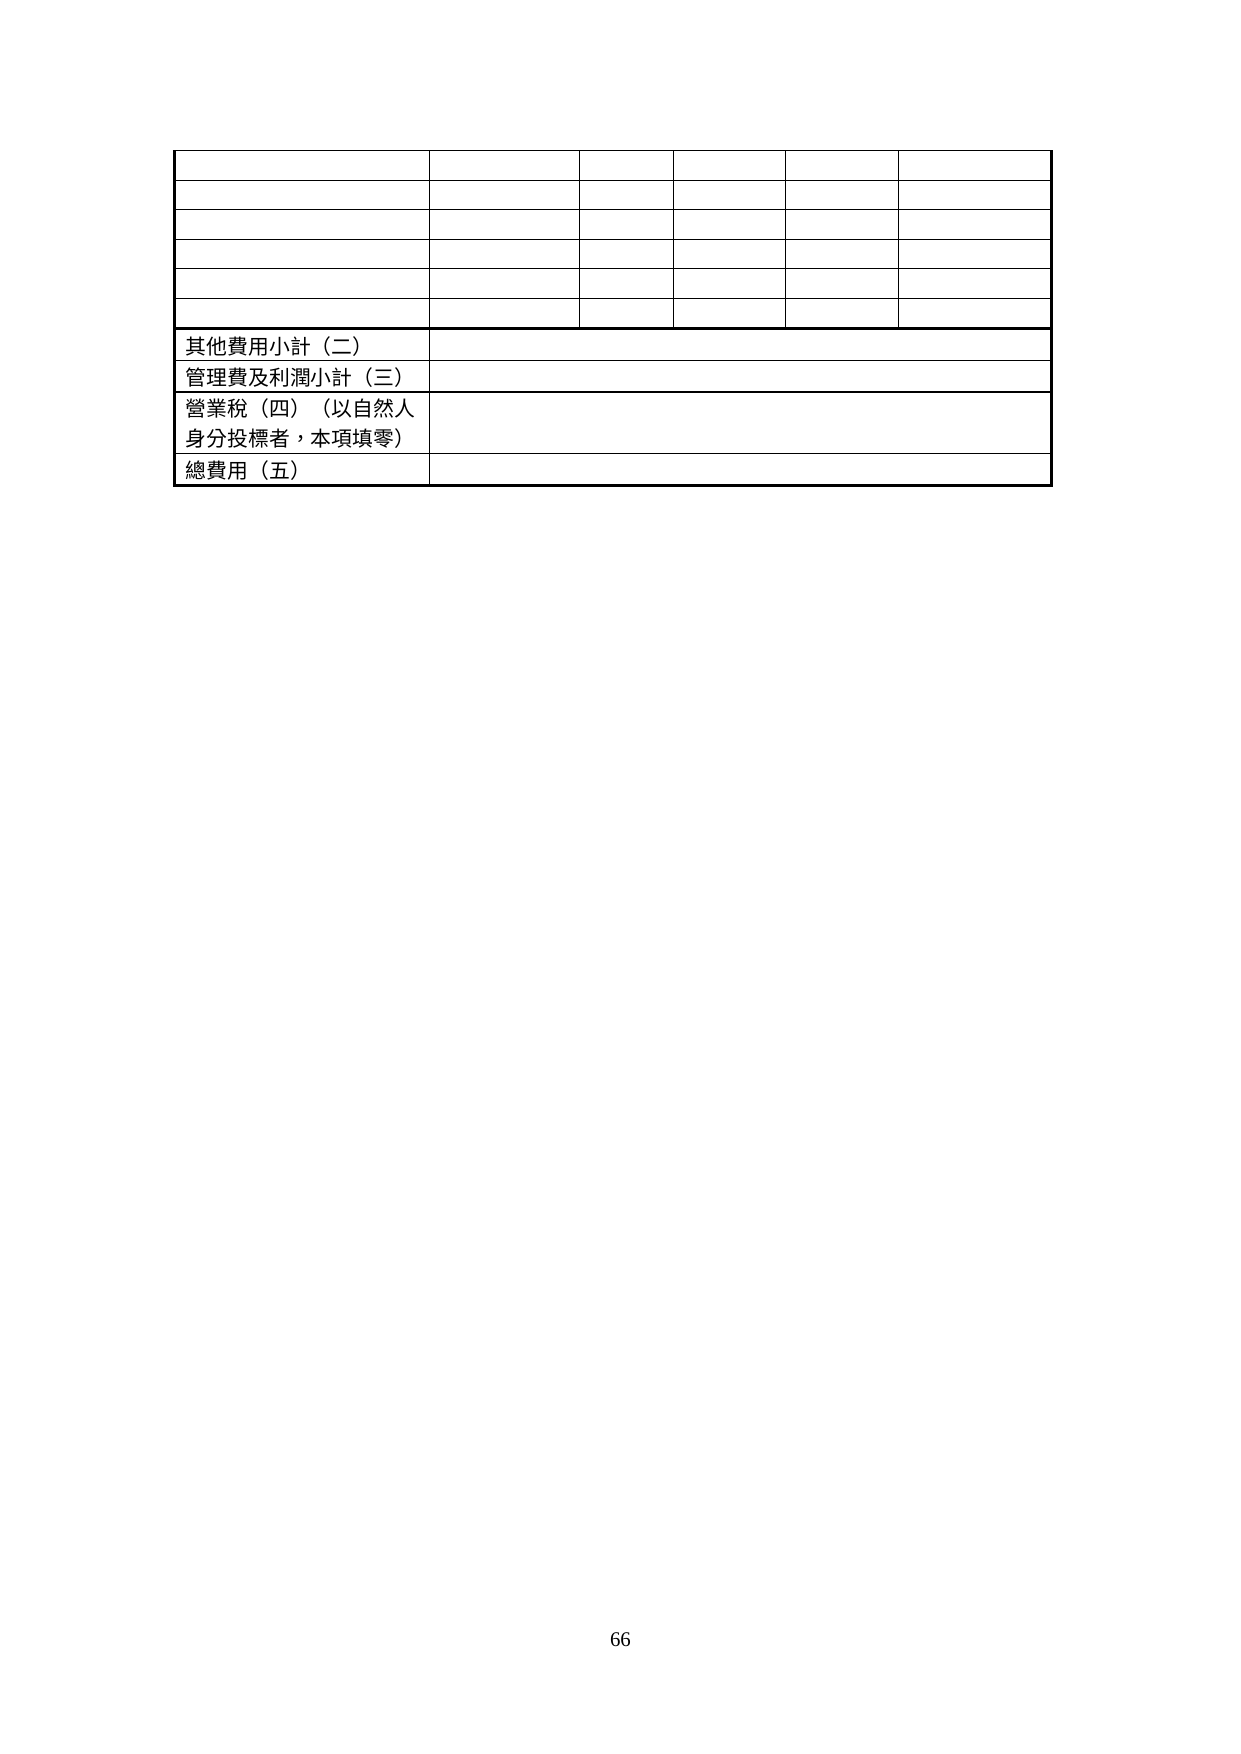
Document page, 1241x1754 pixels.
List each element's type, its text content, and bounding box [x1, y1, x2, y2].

table_cell [786, 181, 898, 209]
table_cell [674, 299, 785, 327]
table_cell 管理費及利潤小計（三） [176, 361, 429, 391]
table_cell [786, 269, 898, 297]
table_cell [430, 393, 1050, 453]
table_cell [786, 299, 898, 327]
table_cell [786, 240, 898, 268]
table_cell [430, 361, 1050, 391]
table_cell [899, 181, 1050, 209]
table_cell [430, 454, 1050, 484]
table_cell 營業稅（四）（以自然人身分投標者，本項填零） [176, 393, 429, 453]
table_cell [430, 210, 579, 238]
table_cell [674, 240, 785, 268]
table_cell [176, 269, 429, 297]
table_cell [580, 269, 673, 297]
table_cell [176, 151, 429, 179]
table_cell [580, 181, 673, 209]
table_cell [176, 181, 429, 209]
table_cell [430, 240, 579, 268]
table_cell [674, 269, 785, 297]
table_cell [899, 269, 1050, 297]
table_cell [674, 151, 785, 179]
table_cell 其他費用小計（二） [176, 330, 429, 360]
table_cell [430, 151, 579, 179]
table_cell [580, 210, 673, 238]
table_cell [580, 240, 673, 268]
table_cell [674, 210, 785, 238]
table_cell [899, 151, 1050, 179]
table_cell [580, 299, 673, 327]
table_cell [430, 330, 1050, 360]
table_cell [899, 240, 1050, 268]
table_cell [176, 299, 429, 327]
table_cell 總費用（五） [176, 454, 429, 484]
table_cell [674, 181, 785, 209]
table_cell [430, 299, 579, 327]
table_cell [430, 269, 579, 297]
table_cell [580, 151, 673, 179]
table_cell [899, 210, 1050, 238]
table_cell [899, 299, 1050, 327]
table_cell [176, 240, 429, 268]
table_cell [786, 151, 898, 179]
table_cell [786, 210, 898, 238]
table_cell [430, 181, 579, 209]
table_cell [176, 210, 429, 238]
